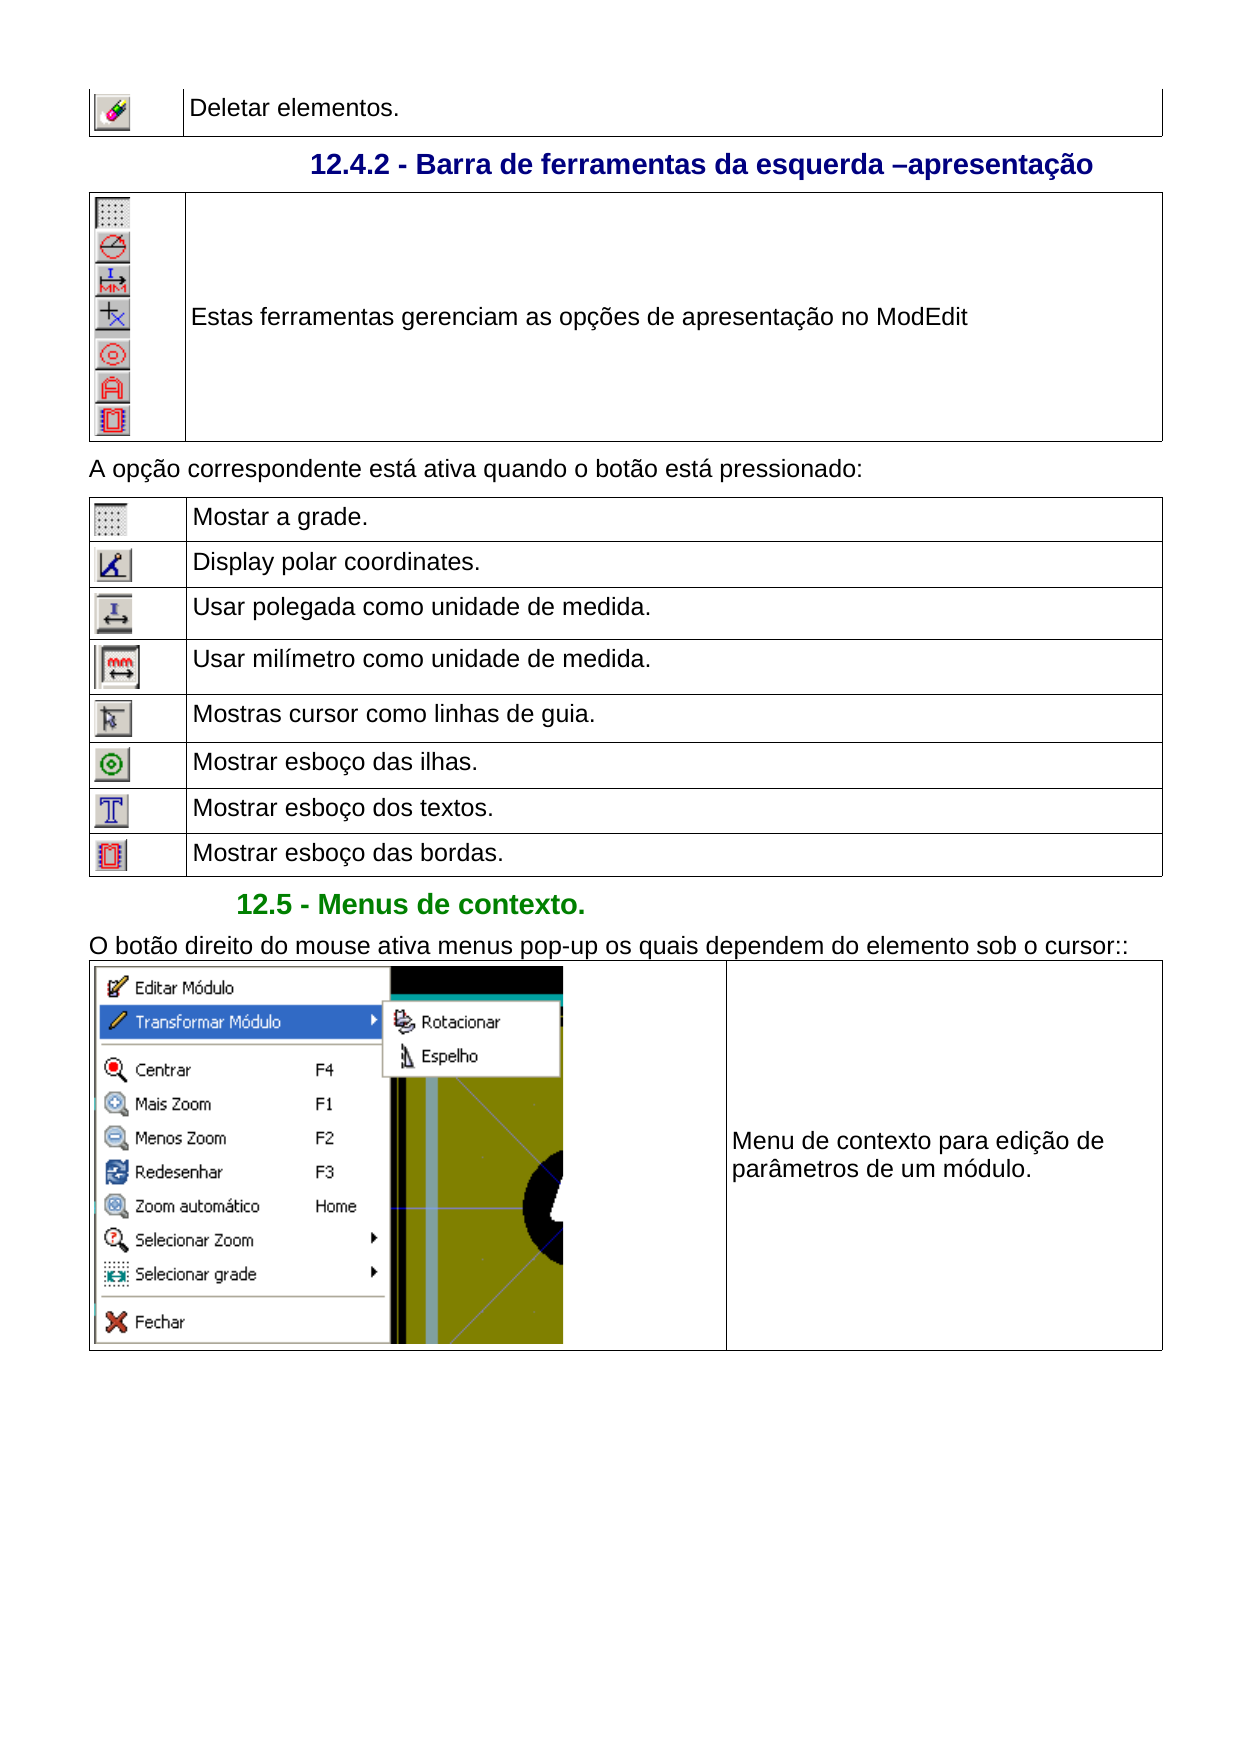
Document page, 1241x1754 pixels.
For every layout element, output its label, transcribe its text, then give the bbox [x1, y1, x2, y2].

picture [94, 593, 133, 634]
text A opção correspondente está ativa quando o botão está pressionado: [88, 455, 1162, 483]
table_header [90, 193, 185, 441]
table_cell [90, 640, 186, 694]
table_header [90, 498, 186, 541]
subtitle Menus de contexto. [162, 888, 1162, 920]
table_cell [90, 89, 183, 136]
picture [94, 966, 564, 1344]
table_cell Display polar coordinates. [187, 542, 1162, 587]
table_cell Mostrar esboço das ilhas. [187, 743, 1162, 788]
picture [94, 94, 131, 131]
table_cell [90, 542, 186, 587]
picture [94, 645, 140, 689]
table_header [90, 961, 726, 1350]
table_header Estas ferramentas gerenciam as opções de apresentação no ModEdit [186, 193, 1162, 441]
text O botão direito do mouse ativa menus pop-up os quais dependem do elemento sob o cursor:: [88, 932, 1162, 960]
table_cell [90, 743, 186, 788]
table_header Mostar a grade. [187, 498, 1162, 541]
table_cell Mostrar esboço dos textos. [187, 789, 1162, 833]
table_cell Usar milímetro como unidade de medida. [187, 640, 1162, 694]
table_cell [90, 789, 186, 833]
table_cell [90, 834, 186, 876]
table_header Menu de contexto para edição de parâmetros de um módulo. [727, 961, 1162, 1350]
table_cell Mostras cursor como linhas de guia. [187, 695, 1162, 742]
picture [94, 547, 133, 582]
table_cell Deletar elementos. [184, 89, 1162, 136]
picture [94, 700, 133, 737]
picture [94, 793, 129, 828]
table_cell Usar polegada como unidade de medida. [187, 588, 1162, 639]
table_cell [90, 695, 186, 742]
table_cell [90, 588, 186, 639]
table_cell Mostrar esboço das bordas. [187, 834, 1162, 876]
subtitle Barra de ferramentas da esquerda –apresentação [236, 148, 1162, 180]
picture [94, 747, 131, 782]
